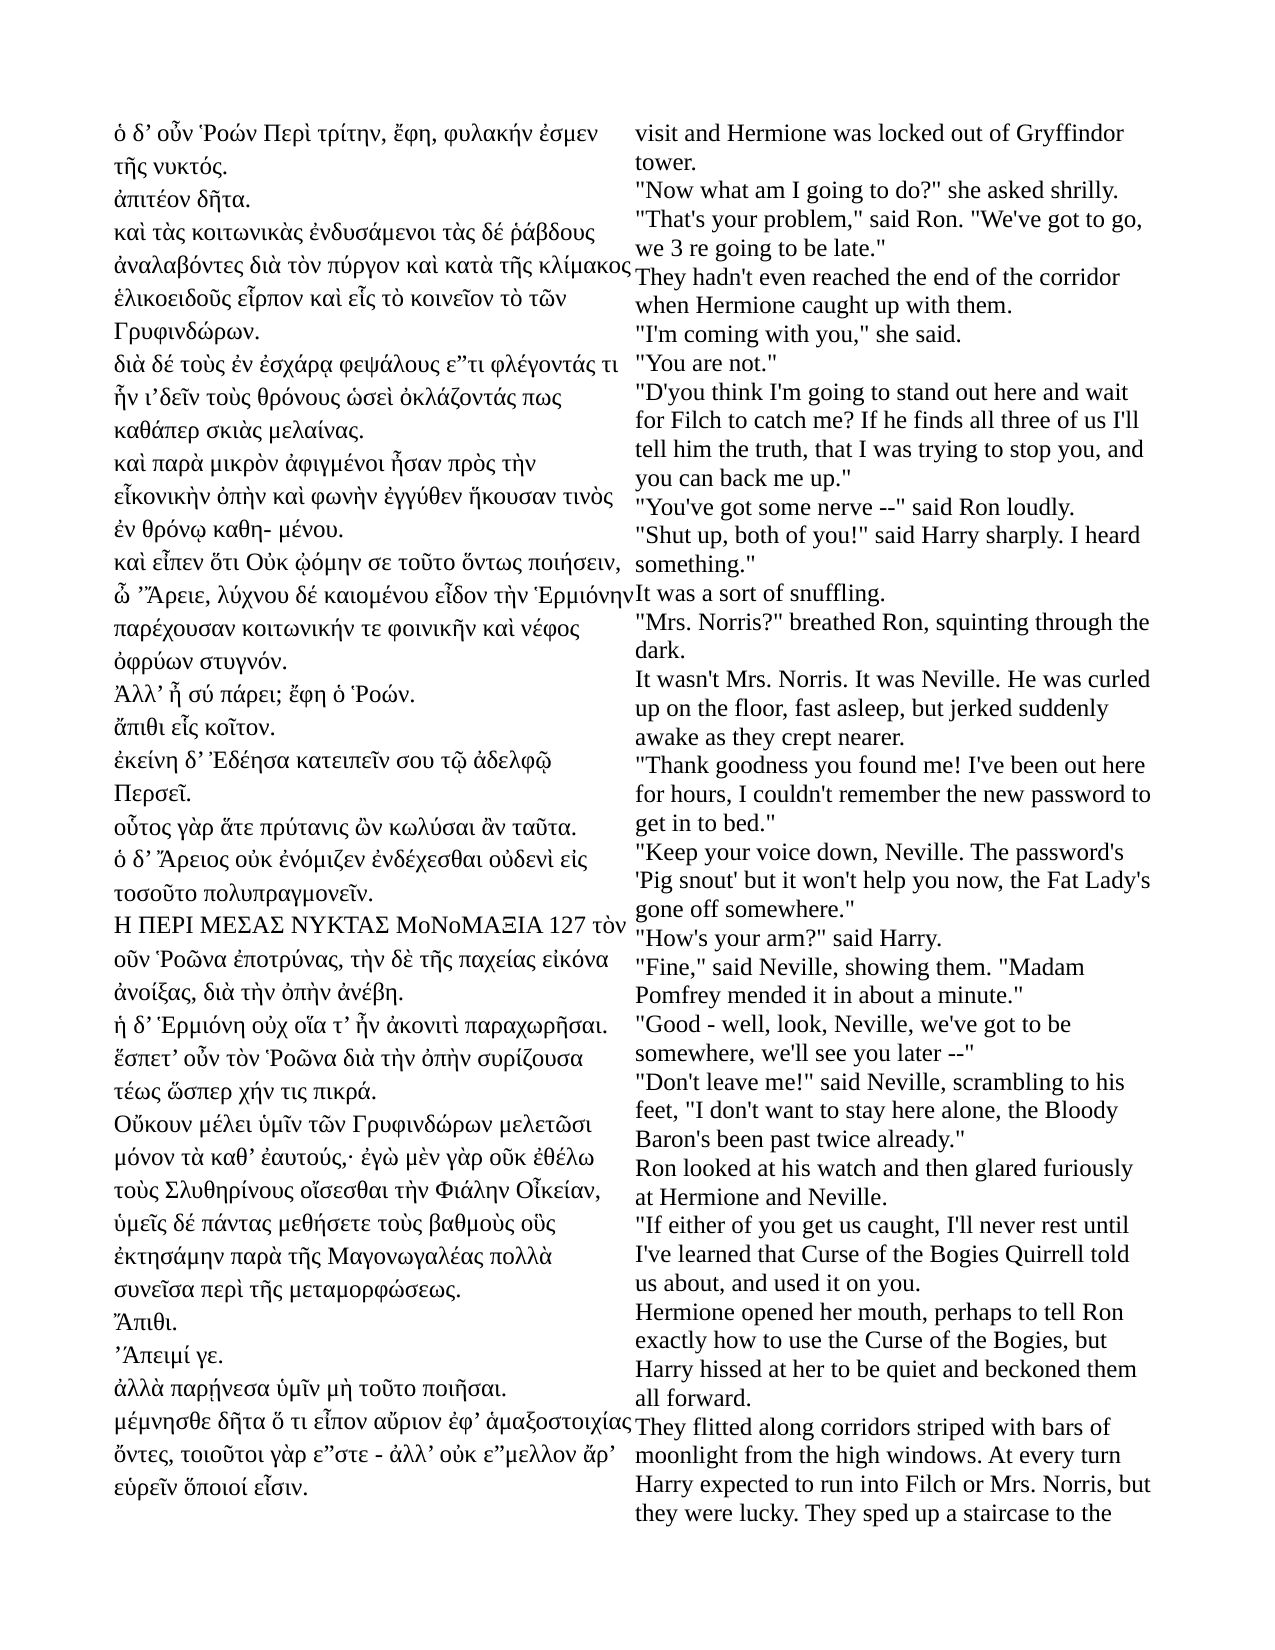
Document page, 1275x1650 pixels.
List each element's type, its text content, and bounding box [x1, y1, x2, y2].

table_cell ὁ δ’ οὖν Ῥοών Περὶ τρίτην, ἔφη, φυλακήν ἐσμεν τῆς νυκτός. ἀπιτέον δῆτα. καὶ τὰς κοιτωνικὰς ἐνδυσάμενοι τὰς δέ ῥάβδους ἀναλαβόντες διὰ τὸν πύργον καὶ κατὰ τῆς κλίμακος ἑλικοειδοῦς εἷρπον καὶ εἷς τὸ κοινεῖον τὸ τῶν Γρυφινδώρων. διὰ δέ τοὺς ἐν ἐσχάρᾳ φεψάλους ε”τι φλέγοντάς τι ἧν ι’δεῖν τοὺς θρόνους ὡσεὶ ὀκλάζοντάς πως καθάπερ σκιὰς μελαίνας. καὶ παρὰ μικρὸν ἀφιγμένοι ἦσαν πρὸς τὴν εἷκονικὴν ὀπὴν καὶ φωνὴν ἐγγύθεν ἥκουσαν τινὸς ἐν θρόνῳ καθη- μένου. καὶ εἶπεν ὅτι Οὐκ ᾠόμην σε τοῦτο ὅντως ποιήσειν, ὦ ’Ἄρειε, λύχνου δέ καιομένου εἶδον τὴν Ἑρμιόνην παρέχουσαν κοιτωνικήν τε φοινικῆν καὶ νέφος ὀφρύων στυγνόν. Ἀλλ’ ἦ σύ πάρει; ἔφη ὁ Ῥοών. ἄπιθι εἷς κοῖτον. ἐκείνη δ’ Ἐδέησα κατειπεῖν σου τῷ ἀδελφῷ Περσεῖ. οὗτος γὰρ ἅτε πρύτανις ὢν κωλύσαι ἂν ταῦτα. ὁ δ’ Ἄρειος οὐκ ἐνόμιζεν ἐνδέχεσθαι οὐδενὶ εἰς τοσοῦτο πολυπραγμονεῖν. Η ΠΕΡΙ ΜΕΣΑΣ ΝΥΚΤΑΣ ΜοΝοΜΑΞΙΑ 127 τὸν οῦν Ῥοῶνα ἐποτρύνας, τὴν δὲ τῆς παχείας εἰκόνα ἀνοίξας, διὰ τὴν ὀπὴν ἀνέβη. ἡ δ’ Ἑρμιόνη οὐχ οἵα τ’ ἦν ἀκονιτὶ παραχωρῆσαι. ἕσπετ’ οὖν τὸν Ῥοῶνα διὰ τὴν ὀπὴν συρίζουσα τέως ὥσπερ χήν τις πικρά. Οὔκουν μέλει ὑμῖν τῶν Γρυφινδώρων μελετῶσι μόνον τὰ καθ’ ἐαυτούς,· ἐγὼ μὲν γὰρ οῦκ ἐθέλω τοὺς Σλυθηρίνους οἴσεσθαι τὴν Φιάλην Οἶκείαν, ὑμεῖς δέ πάντας μεθήσετε τοὺς βαθμοὺς οὓς ἐκτησάμην παρὰ τῆς Μαγονωγαλέας πολλὰ συνεῖσα περὶ τῆς μεταμορφώσεως. Ἄπιθι. ’Άπειμί γε. ἀλλὰ παρῄνεσα ὑμῖν μὴ τοῦτο ποιῆσαι. μέμνησθε δῆτα ὅ τι εἶπον αὔριον ἐφ’ ἁμαξοστοιχίας ὄντες, τοιοῦτοι γὰρ ε”στε - ἀλλ’ οὐκ ε”μελλον ἄρ’ εὑρεῖν ὅποιοί εἶσιν. [114, 118, 635, 1527]
table_cell visit and Hermione was locked out of Gryffindor tower. "Now what am I going to do?" she asked shrilly. "That's your problem," said Ron. "We've got to go, we 3 re going to be late." They hadn't even reached the end of the corridor when Hermione caught up with them. "I'm coming with you," she said. "You are not." "D'you think I'm going to stand out here and wait for Filch to catch me? If he finds all three of us I'll tell him the truth, that I was trying to stop you, and you can back me up." "You've got some nerve --" said Ron loudly. "Shut up, both of you!" said Harry sharply. I heard something." It was a sort of snuffling. "Mrs. Norris?" breathed Ron, squinting through the dark. It wasn't Mrs. Norris. It was Neville. He was curled up on the floor, fast asleep, but jerked suddenly awake as they crept nearer. "Thank goodness you found me! I've been out here for hours, I couldn't remember the new password to get in to bed." "Keep your voice down, Neville. The password's 'Pig snout' but it won't help you now, the Fat Lady's gone off somewhere." "How's your arm?" said Harry. "Fine," said Neville, showing them. "Madam Pomfrey mended it in about a minute." "Good - well, look, Neville, we've got to be somewhere, we'll see you later --" "Don't leave me!" said Neville, scrambling to his feet, "I don't want to stay here alone, the Bloody Baron's been past twice already." Ron looked at his watch and then glared furiously at Hermione and Neville. "If either of you get us caught, I'll never rest until I've learned that Curse of the Bogies Quirrell told us about, and used it on you. Hermione opened her mouth, perhaps to tell Ron exactly how to use the Curse of the Bogies, but Harry hissed at her to be quiet and beckoned them all forward. They flitted along corridors striped with bars of moonlight from the high windows. At every turn Harry expected to run into Filch or Mrs. Norris, but they were lucky. They sped up a staircase to the [635, 118, 1157, 1527]
